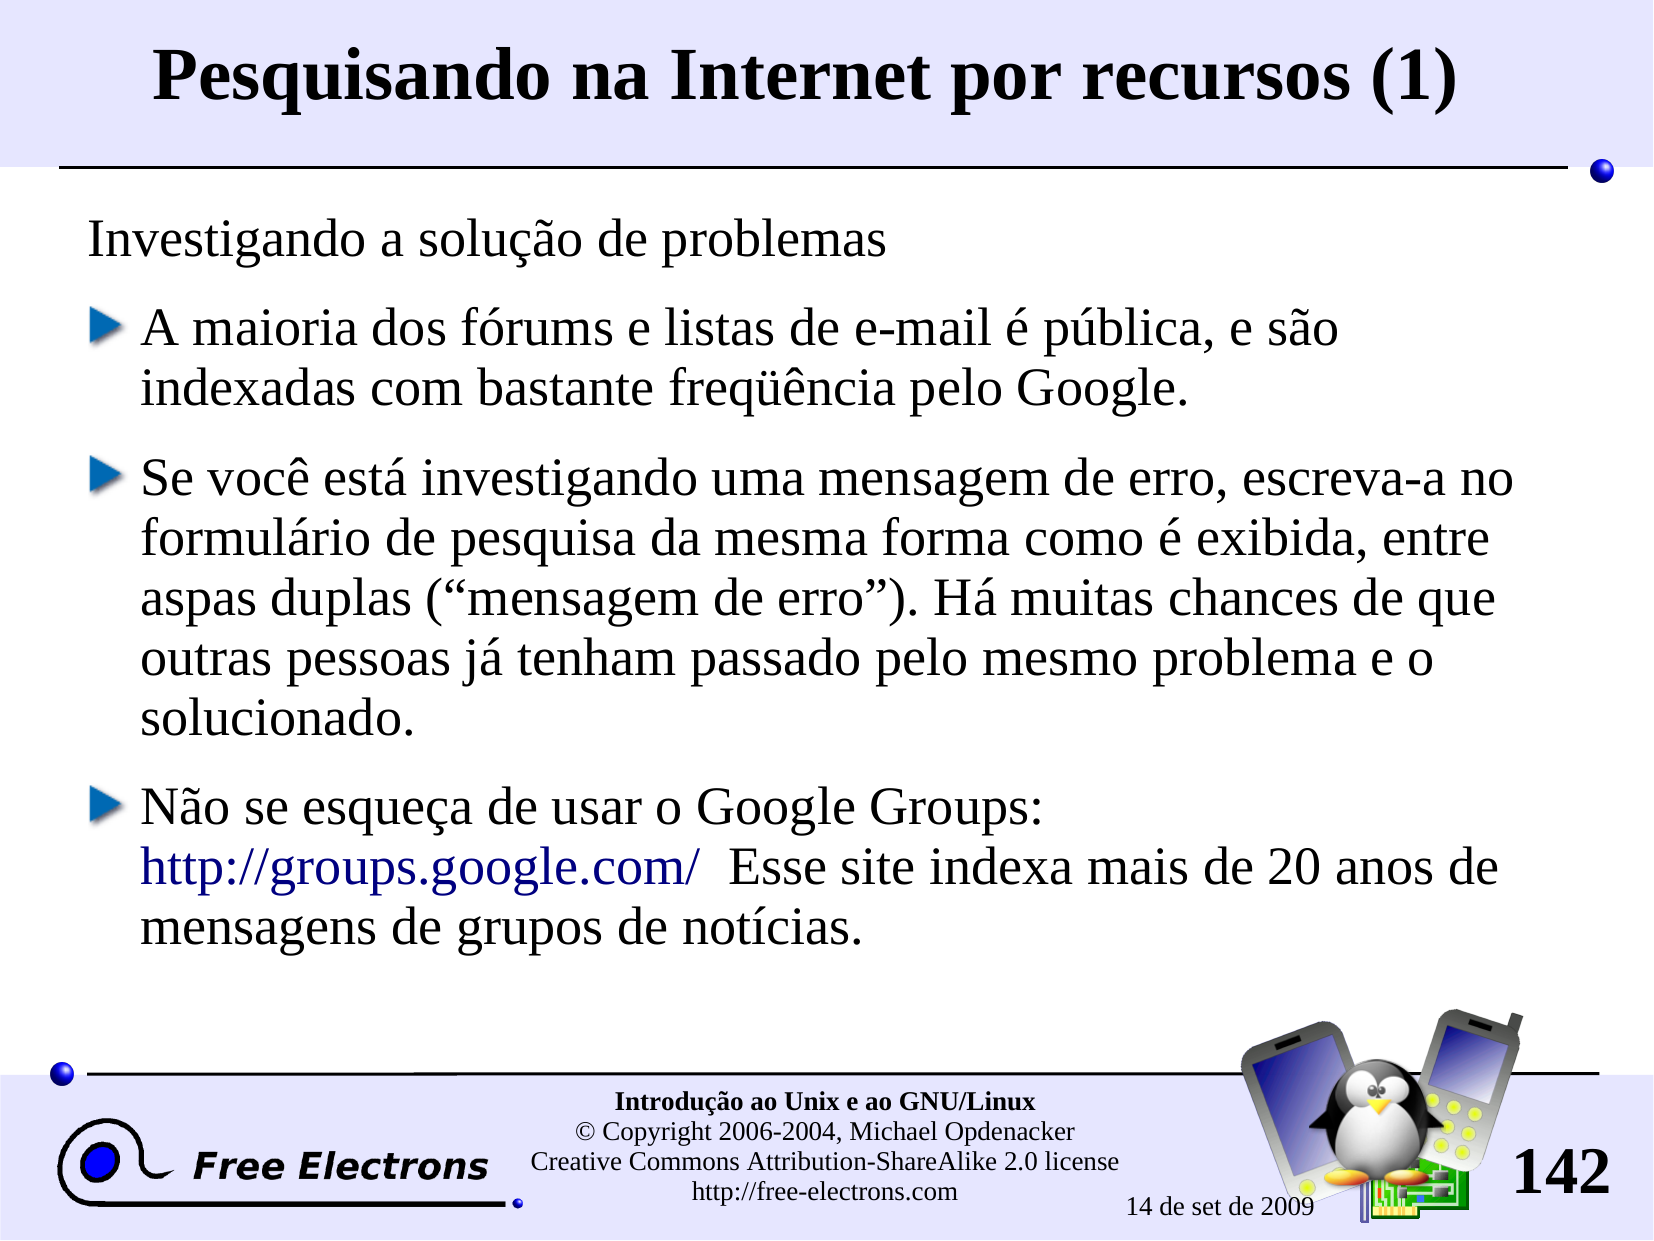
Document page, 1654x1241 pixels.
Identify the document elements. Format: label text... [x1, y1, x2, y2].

picture [1253, 1127, 1501, 1241]
picture [50, 1107, 527, 1216]
list Investigando a solução de problemas A maioria dos fórums e listas de e-mail é pública, e são indexadas com bastante freqüência pelo Google. Se você está investigando uma mensagem de erro, escreva-a no formulário de pesquisa da mesma forma como é exibida, entre aspas duplas (“mensagem de erro”). Há muitas chances de que outras pessoas já tenham passado pelo mesmo problema e o solucionado. Não se esqueça de usar o Google Groups: http://groups.google.com/ Esse site indexa mais de 20 anos de mensagens de grupos de notícias. [69, 207, 1557, 1127]
picture [1280, 1198, 1284, 1208]
picture [1304, 1198, 1311, 1207]
title Pesquisando na Internet por recursos (1) [60, 25, 1551, 124]
